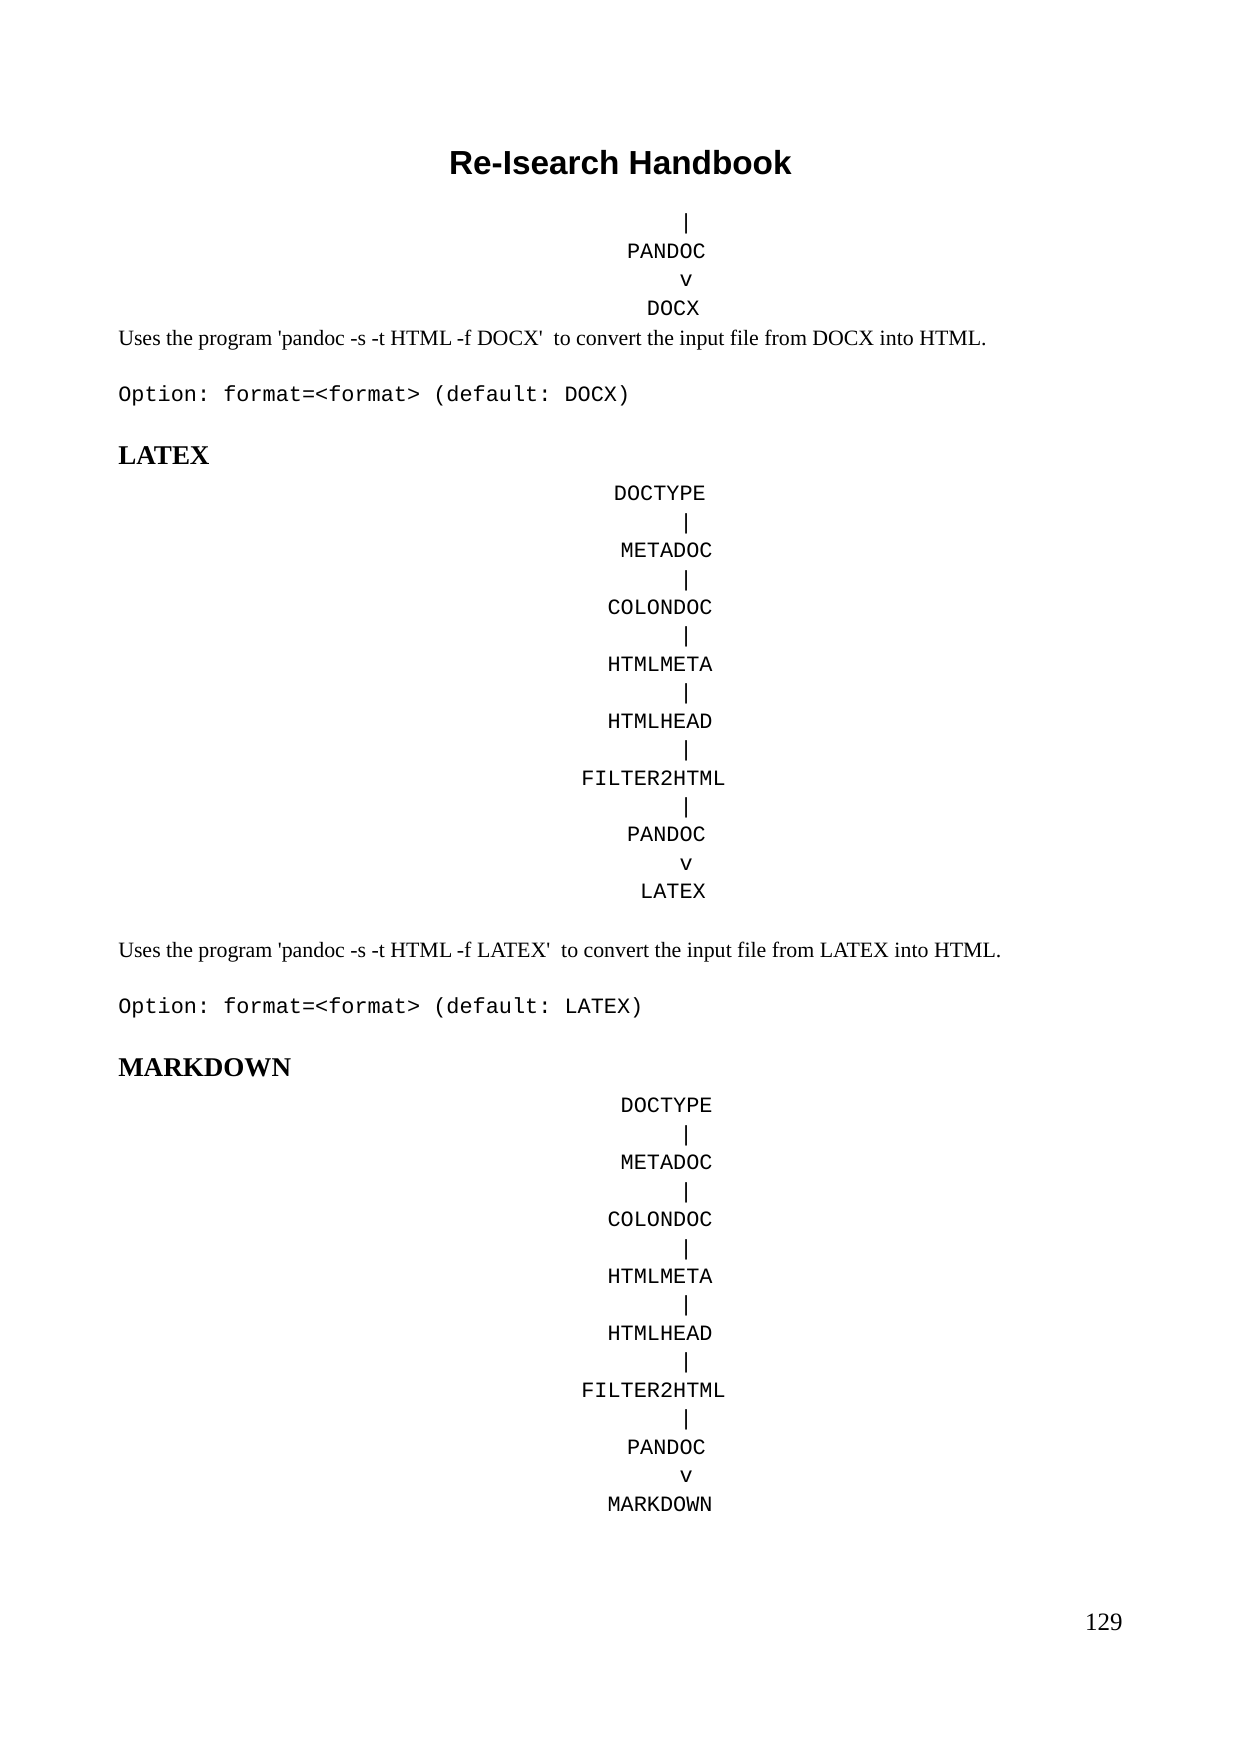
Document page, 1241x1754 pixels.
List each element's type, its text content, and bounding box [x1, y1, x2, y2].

text | [118, 212, 1122, 236]
text FILTER2HTML [118, 1379, 1122, 1404]
text v [118, 268, 1122, 293]
subtitle LATEX [118, 439, 1122, 470]
text DOCTYPE [118, 482, 1122, 507]
text | [118, 795, 1122, 820]
text DOCTYPE [118, 1094, 1122, 1119]
text COLONDOC [118, 1208, 1122, 1233]
text | [118, 624, 1122, 649]
text v [118, 852, 1122, 877]
text PANDOC [118, 1436, 1122, 1461]
text Uses the program 'pandoc -s -t HTML -f LATEX' to convert the input file from LATEX into HTML. [118, 937, 1122, 963]
text DOCX [118, 297, 1122, 322]
text PANDOC [118, 240, 1122, 265]
text | [118, 738, 1122, 763]
text Option: format=<format> (default: LATEX) [118, 995, 1122, 1020]
text | [118, 1407, 1122, 1432]
text | [118, 1180, 1122, 1205]
text LATEX [118, 881, 1122, 905]
text | [118, 1123, 1122, 1148]
text | [118, 681, 1122, 706]
text FILTER2HTML [118, 767, 1122, 792]
text COLONDOC [118, 596, 1122, 621]
text HTMLHEAD [118, 710, 1122, 735]
text METADOC [118, 539, 1122, 564]
text MARKDOWN [118, 1493, 1122, 1517]
text METADOC [118, 1151, 1122, 1176]
text HTMLMETA [118, 1265, 1122, 1290]
text | [118, 1351, 1122, 1375]
text PANDOC [118, 824, 1122, 848]
text | [118, 568, 1122, 592]
text v [118, 1464, 1122, 1489]
text | [118, 1294, 1122, 1318]
text HTMLMETA [118, 653, 1122, 678]
text | [118, 511, 1122, 536]
text | [118, 1237, 1122, 1262]
text Uses the program 'pandoc -s -t HTML -f DOCX' to convert the input file from DOCX into HTML. [118, 325, 1122, 351]
text HTMLHEAD [118, 1322, 1122, 1347]
subtitle MARKDOWN [118, 1051, 1122, 1082]
text Option: format=<format> (default: DOCX) [118, 383, 1122, 408]
